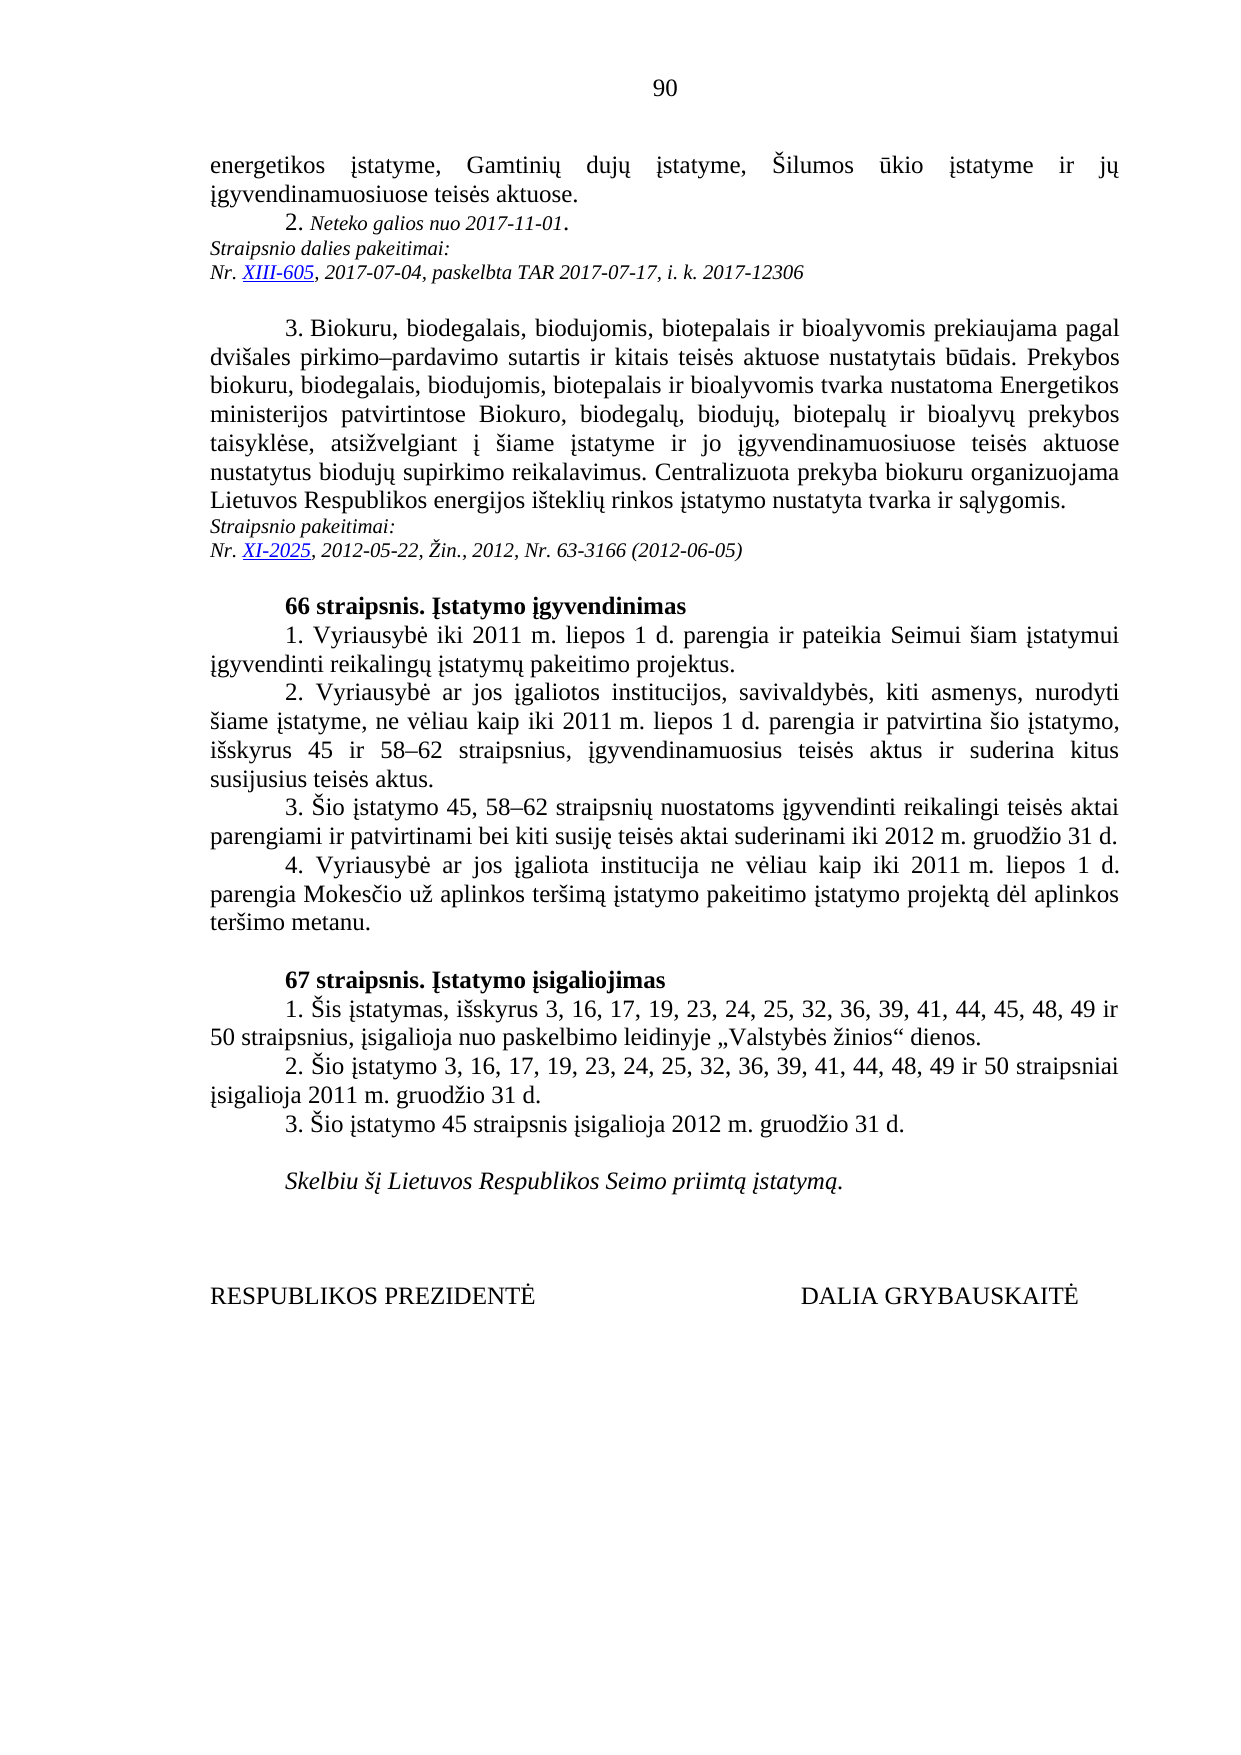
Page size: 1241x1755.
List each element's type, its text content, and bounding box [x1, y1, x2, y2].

text 2. Neteko galios nuo 2017-11-01. [210, 207, 1120, 236]
text Skelbiu šį Lietuvos Respublikos Seimo priimtą įstatymą. [210, 1166, 1120, 1195]
text 66 straipsnis. Įstatymo įgyvendinimas [210, 591, 1120, 620]
text 1. Vyriausybė iki 2011 m. liepos 1 d. parengia ir pateikia Seimui šiam įstatymui įgyvendinti reikalingų įstatymų pakeitimo projektus. [210, 620, 1120, 677]
text 3. Šio įstatymo 45 straipsnis įsigalioja 2012 m. gruodžio 31 d. [210, 1109, 1120, 1137]
text 67 straipsnis. Įstatymo įsigaliojimas [210, 965, 1120, 994]
text 4. Vyriausybė ar jos įgaliota institucija ne vėliau kaip iki 2011 m. liepos 1 d. parengia Mokesčio už aplinkos teršimą įstatymo pakeitimo įstatymo projektą dėl aplinkos teršimo metanu. [210, 850, 1120, 936]
text 3. Šio įstatymo 45, 58–62 straipsnių nuostatoms įgyvendinti reikalingi teisės aktai parengiami ir patvirtinami bei kiti susiję teisės aktai suderinami iki 2012 m. gruodžio 31 d. [210, 792, 1120, 850]
text 3. Biokuru, biodegalais, biodujomis, biotepalais ir bioalyvomis prekiaujama pagal dvišales pirkimo–pardavimo sutartis ir kitais teisės aktuose nustatytais būdais. Prekybos biokuru, biodegalais, biodujomis, biotepalais ir bioalyvomis tvarka nustatoma Energetikos ministerijos patvirtintose Biokuro, biodegalų, biodujų, biotepalų ir bioalyvų prekybos taisyklėse, atsižvelgiant į šiame įstatyme ir jo įgyvendinamuosiuose teisės aktuose nustatytus biodujų supirkimo reikalavimus. Centralizuota prekyba biokuru organizuojama Lietuvos Respublikos energijos išteklių rinkos įstatymo nustatyta tvarka ir sąlygomis. [210, 313, 1120, 514]
text Nr. XI-2025, 2012-05-22, Žin., 2012, Nr. 63-3166 (2012-06-05) [210, 538, 1120, 562]
text 2. Vyriausybė ar jos įgaliotos institucijos, savivaldybės, kiti asmenys, nurodyti šiame įstatyme, ne vėliau kaip iki 2011 m. liepos 1 d. parengia ir patvirtina šio įstatymo, išskyrus 45 ir 58–62 straipsnius, įgyvendinamuosius teisės aktus ir suderina kitus susijusius teisės aktus. [210, 677, 1120, 792]
text RESPUBLIKOS PREZIDENTĖ DALIA GRYBAUSKAITĖ [210, 1281, 1120, 1310]
text Straipsnio dalies pakeitimai: [210, 236, 1120, 260]
text 2. Šio įstatymo 3, 16, 17, 19, 23, 24, 25, 32, 36, 39, 41, 44, 48, 49 ir 50 straipsniai įsigalioja 2011 m. gruodžio 31 d. [210, 1051, 1120, 1109]
text 1. Šis įstatymas, išskyrus 3, 16, 17, 19, 23, 24, 25, 32, 36, 39, 41, 44, 45, 48, 49 ir 50 straipsnius, įsigalioja nuo paskelbimo leidinyje „Valstybės žinios“ dienos. [210, 994, 1120, 1051]
text Nr. XIII-605, 2017-07-04, paskelbta TAR 2017-07-17, i. k. 2017-12306 [210, 260, 1120, 284]
text Straipsnio pakeitimai: [210, 514, 1120, 538]
text energetikos įstatyme, Gamtinių dujų įstatyme, Šilumos ūkio įstatyme ir jų įgyvendinamuosiuose teisės aktuose. [210, 150, 1120, 207]
